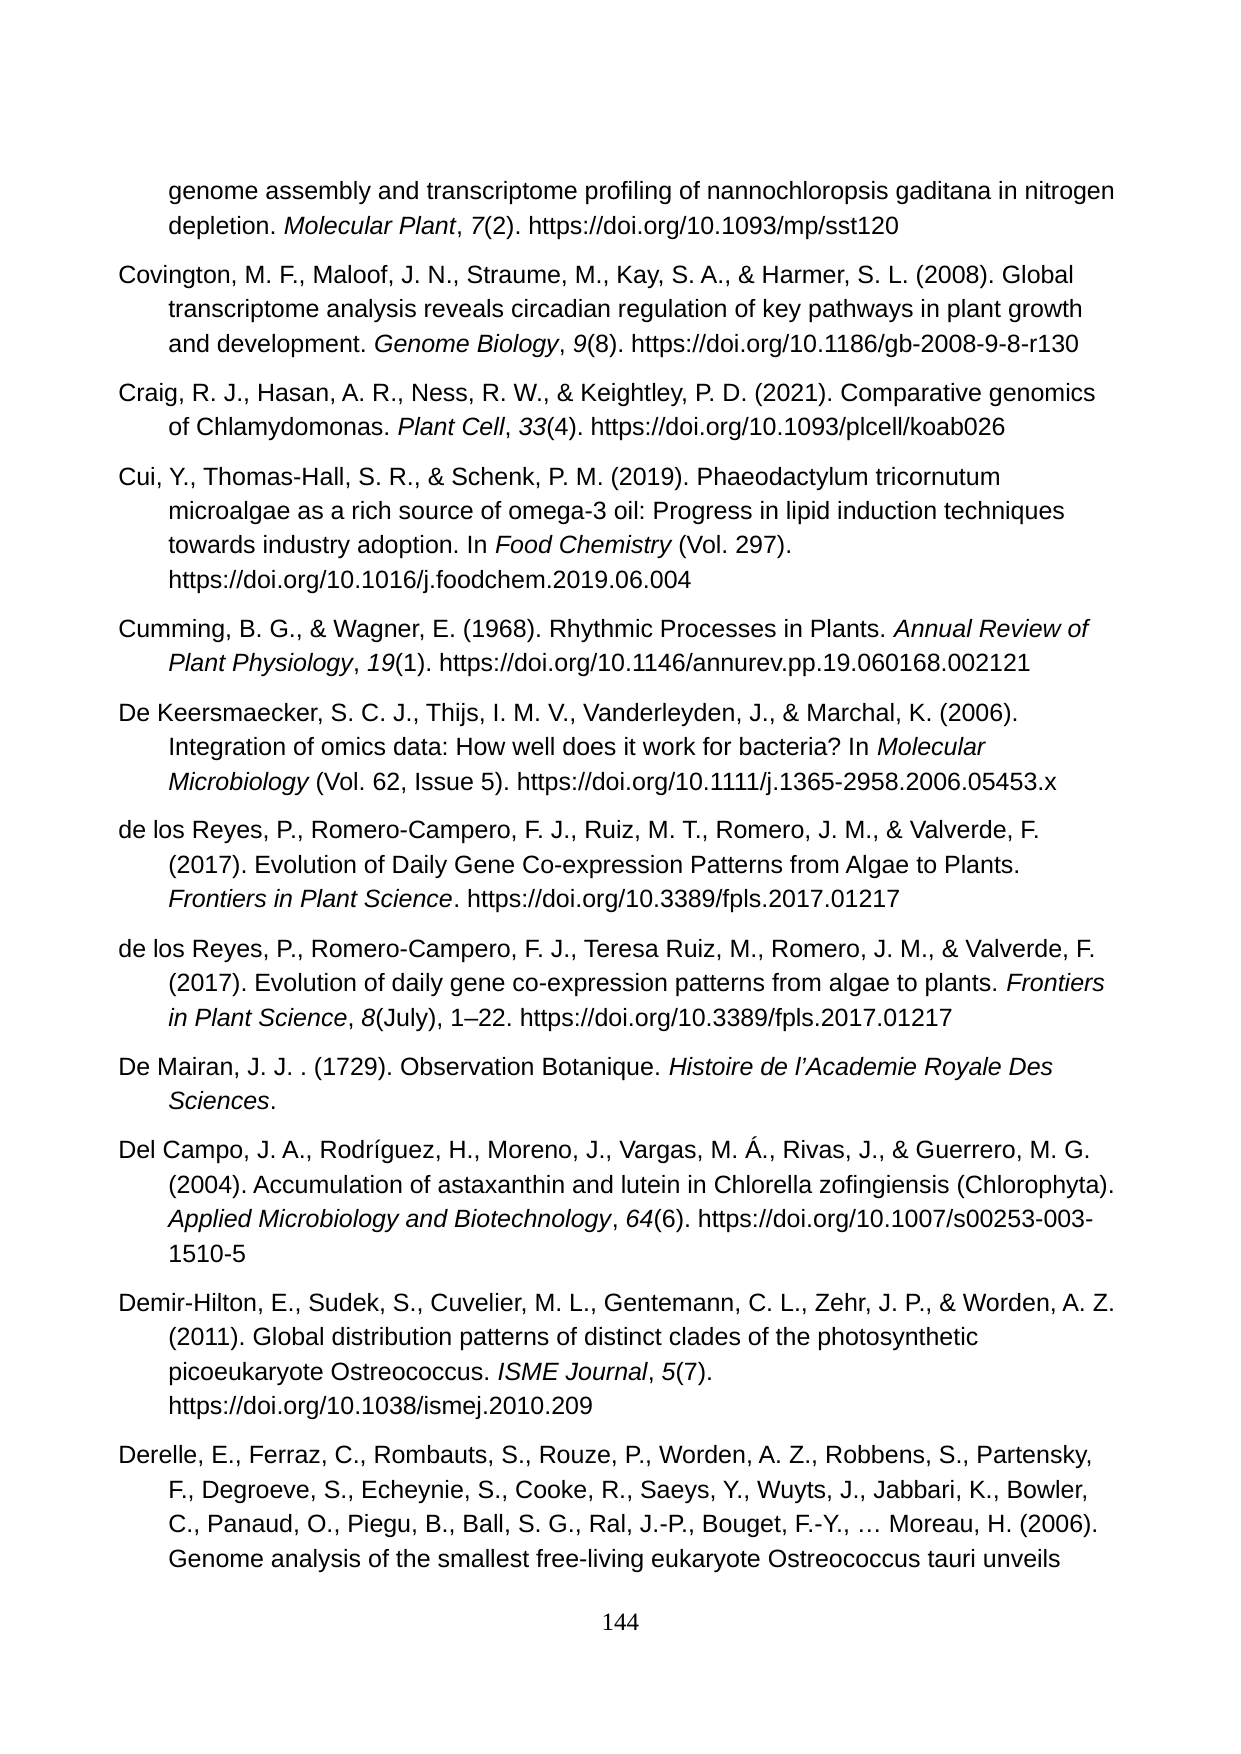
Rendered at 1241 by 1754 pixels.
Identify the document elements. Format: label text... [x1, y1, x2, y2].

text De Keersmaecker, S. C. J., Thijs, I. M. V., Vanderleyden, J., & Marchal, K. (2006). Integration of omics data: How well does it work for bacteria? In Molecular Microbiology (Vol. 62, Issue 5). https://doi.org/10.1111/j.1365-2958.2006.05453.x [118, 697, 1122, 795]
text Cumming, B. G., & Wagner, E. (1968). Rhythmic Processes in Plants. Annual Review of Plant Physiology, 19(1). https://doi.org/10.1146/annurev.pp.19.060168.002121 [118, 614, 1122, 677]
text de los Reyes, P., Romero-Campero, F. J., Ruiz, M. T., Romero, J. M., & Valverde, F. (2017). Evolution of Daily Gene Co-expression Patterns from Algae to Plants. Frontiers in Plant Science. https://doi.org/10.3389/fpls.2017.01217 [118, 816, 1122, 913]
text Craig, R. J., Hasan, A. R., Ness, R. W., & Keightley, P. D. (2021). Comparative genomics of Chlamydomonas. Plant Cell, 33(4). https://doi.org/10.1093/plcell/koab026 [118, 378, 1122, 441]
text De Mairan, J. J. . (1729). Observation Botanique. Histoire de l’Academie Royale Des Sciences. [118, 1052, 1122, 1115]
text de los Reyes, P., Romero-Campero, F. J., Teresa Ruiz, M., Romero, J. M., & Valverde, F. (2017). Evolution of daily gene co-expression patterns from algae to plants. Frontiers in Plant Science, 8(July), 1–22. https://doi.org/10.3389/fpls.2017.01217 [118, 933, 1122, 1031]
text Del Campo, J. A., Rodríguez, H., Moreno, J., Vargas, M. Á., Rivas, J., & Guerrero, M. G. (2004). Accumulation of astaxanthin and lutein in Chlorella zofingiensis (Chlorophyta). Applied Microbiology and Biotechnology, 64(6). https://doi.org/10.1007/s00253-003-1510-5 [118, 1135, 1122, 1267]
text Derelle, E., Ferraz, C., Rombauts, S., Rouze, P., Worden, A. Z., Robbens, S., Partensky, F., Degroeve, S., Echeynie, S., Cooke, R., Saeys, Y., Wuyts, J., Jabbari, K., Bowler, C., Panaud, O., Piegu, B., Ball, S. G., Ral, J.-P., Bouget, F.-Y., … Moreau, H. (2006). Genome analysis of the smallest free-living eukaryote Ostreococcus tauri unveils [118, 1440, 1122, 1572]
text Cui, Y., Thomas-Hall, S. R., & Schenk, P. M. (2019). Phaeodactylum tricornutum microalgae as a rich source of omega-3 oil: Progress in lipid induction techniques towards industry adoption. In Food Chemistry (Vol. 297). https://doi.org/10.1016/j.foodchem.2019.06.004 [118, 461, 1122, 594]
text Covington, M. F., Maloof, J. N., Straume, M., Kay, S. A., & Harmer, S. L. (2008). Global transcriptome analysis reveals circadian regulation of key pathways in plant growth and development. Genome Biology, 9(8). https://doi.org/10.1186/gb-2008-9-8-r130 [118, 260, 1122, 358]
text Demir-Hilton, E., Sudek, S., Cuvelier, M. L., Gentemann, C. L., Zehr, J. P., & Worden, A. Z. (2011). Global distribution patterns of distinct clades of the photosynthetic picoeukaryote Ostreococcus. ISME Journal, 5(7). https://doi.org/10.1038/ismej.2010.209 [118, 1288, 1122, 1420]
text genome assembly and transcriptome profiling of nannochloropsis gaditana in nitrogen depletion. Molecular Plant, 7(2). https://doi.org/10.1093/mp/sst120 [118, 176, 1122, 239]
